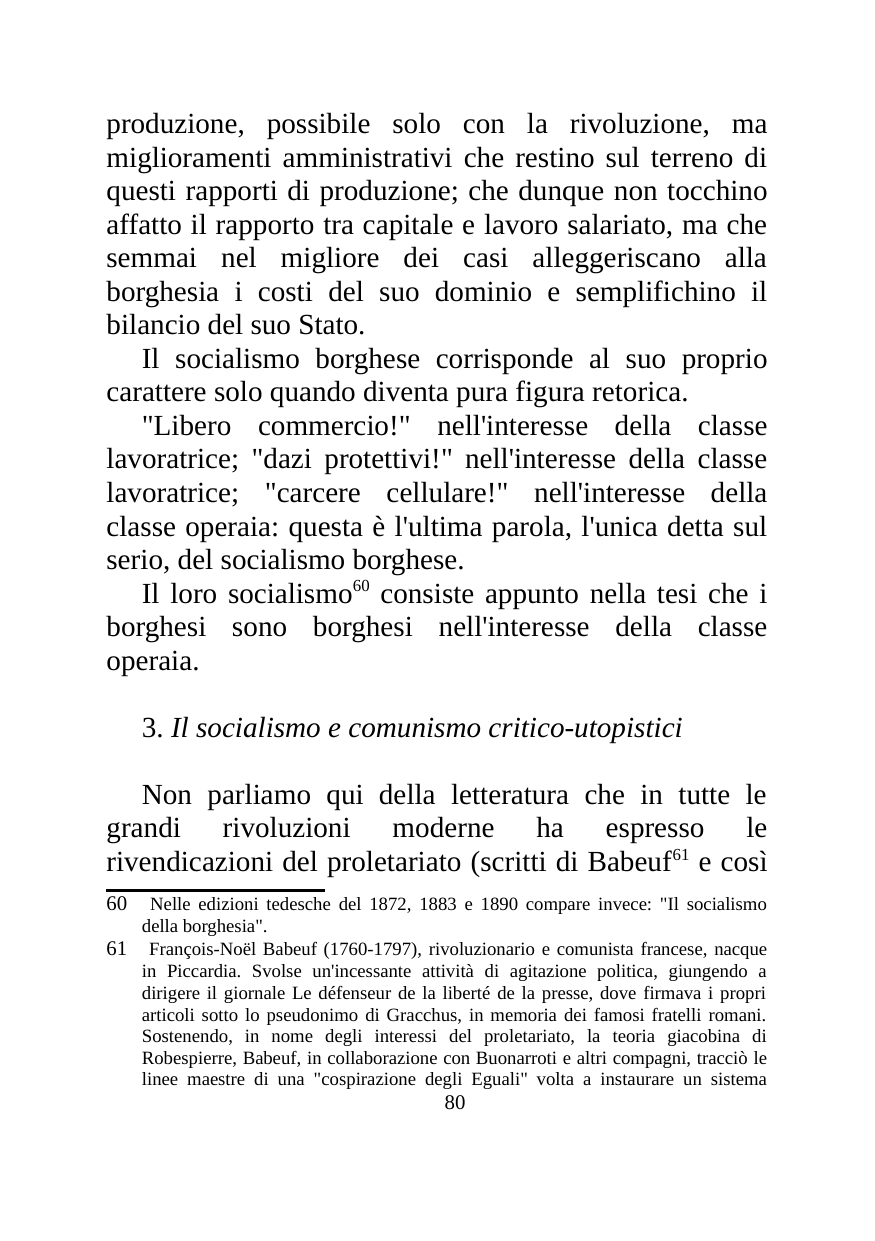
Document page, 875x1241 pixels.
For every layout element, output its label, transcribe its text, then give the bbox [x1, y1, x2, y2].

text Il loro socialismo consiste appunto nella tesi che i borghesi sono borghesi nell'interesse della classe operaia. [106, 576, 768, 676]
text Nelle edizioni tedesche del 1872, 1883 e 1890 compare invece: "Il socialismo della borghesia". [106, 891, 768, 936]
text produzione, possibile solo con la rivoluzione, ma miglioramenti amministrativi che restino sul terreno di questi rapporti di produzione; che dunque non tocchino affatto il rapporto tra capitale e lavoro salariato, ma che semmai nel migliore dei casi alleggeriscano alla borghesia i costi del suo dominio e semplifichino il bilancio del suo Stato. [106, 106, 768, 341]
text François-Noël Babeuf (1760-1797), rivoluzionario e comunista francese, nacque in Piccardia. Svolse un'incessante attività di agitazione politica, giungendo a dirigere il giornale Le défenseur de la liberté de la presse, dove firmava i propri articoli sotto lo pseudonimo di Gracchus, in memoria dei famosi fratelli romani. Sostenendo, in nome degli interessi del proletariato, la teoria giacobina di Robespierre, Babeuf, in collaborazione con Buonarroti e altri compagni, tracciò le linee maestre di una "cospirazione degli Eguali" volta a instaurare un sistema [106, 936, 768, 1090]
text Non parliamo qui della letteratura che in tutte le grandi rivoluzioni moderne ha espresso le rivendicazioni del proletariato (scritti di Babeuf e così [106, 777, 768, 878]
text 3. Il socialismo e comunismo critico-utopistici [106, 710, 768, 743]
text Il socialismo borghese corrisponde al suo proprio carattere solo quando diventa pura figura retorica. [106, 341, 768, 408]
text "Libero commercio!" nell'interesse della classe lavoratrice; "dazi protettivi!" nell'interesse della classe lavoratrice; "carcere cellulare!" nell'interesse della classe operaia: questa è l'ultima parola, l'unica detta sul serio, del socialismo borghese. [106, 408, 768, 576]
